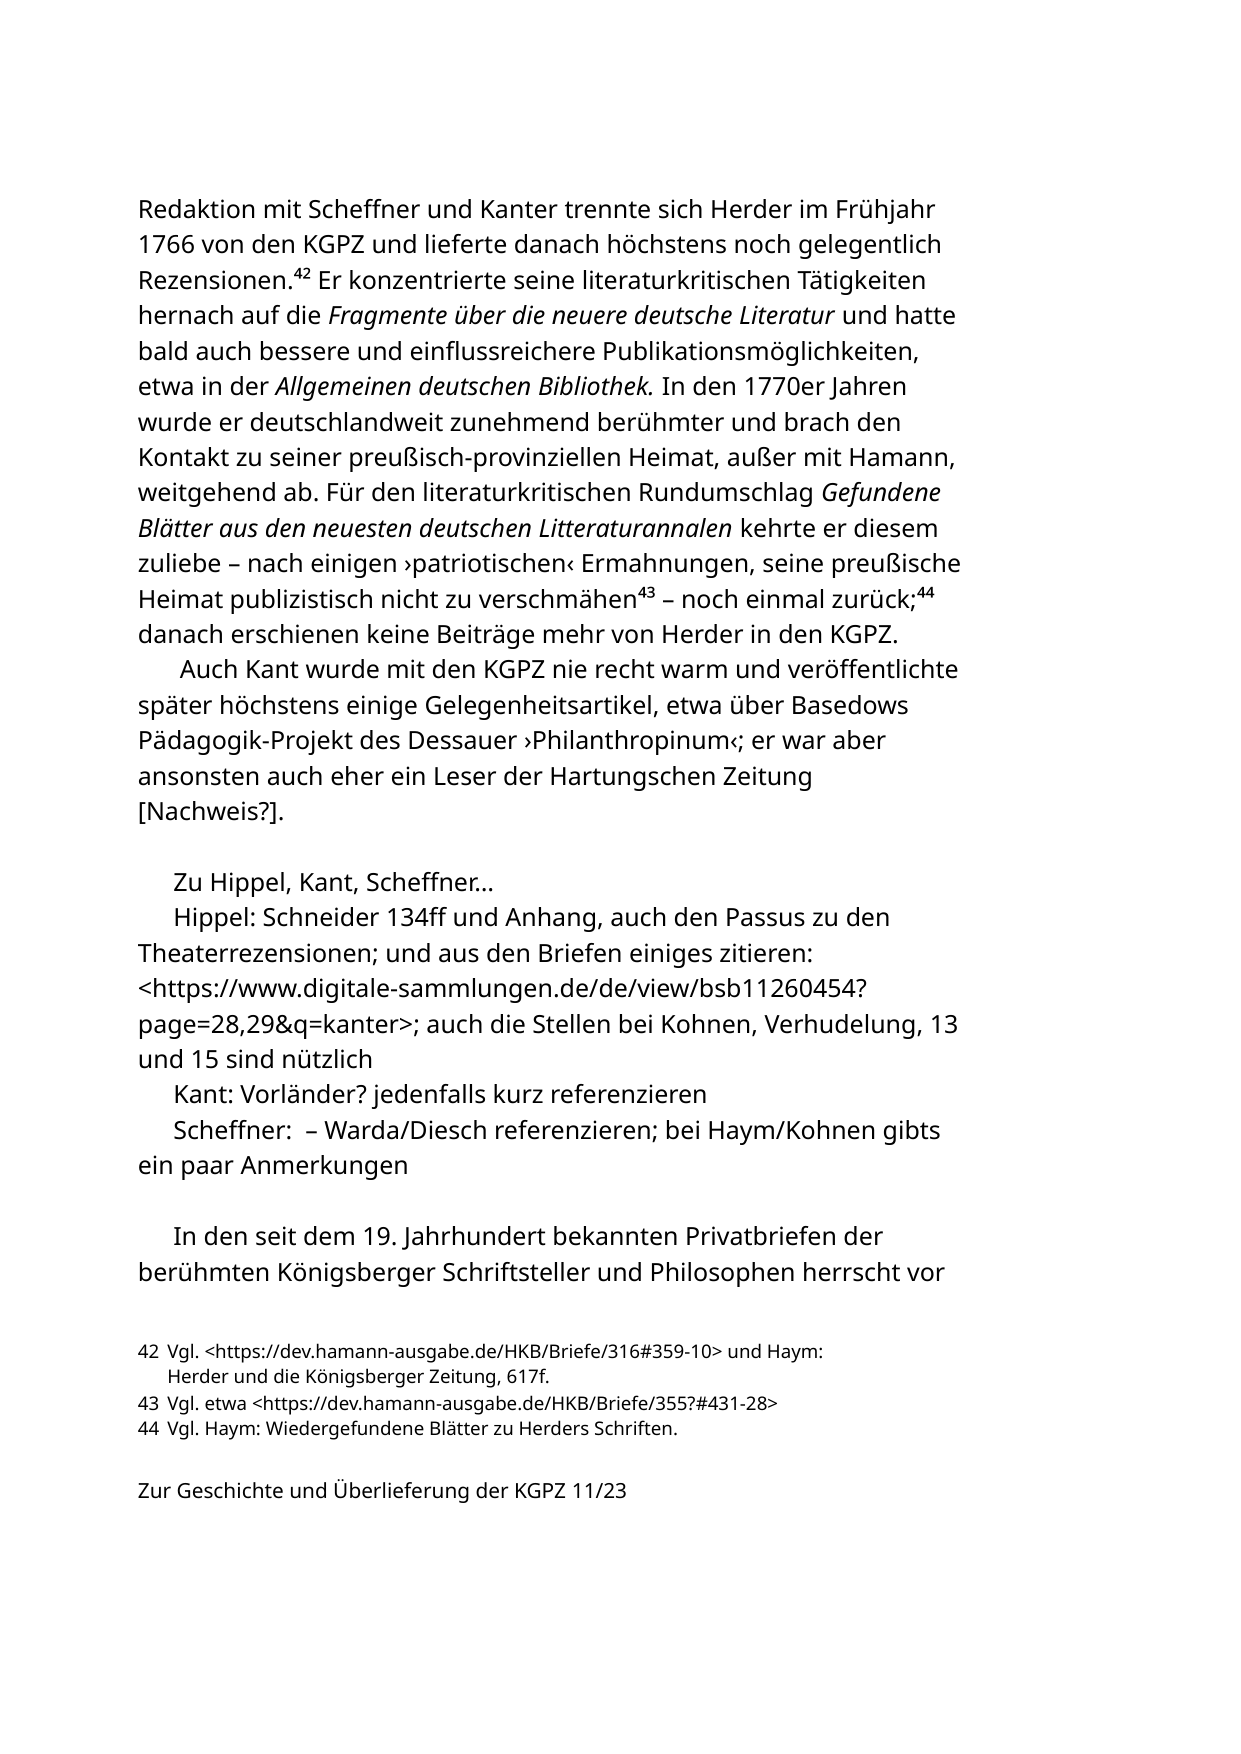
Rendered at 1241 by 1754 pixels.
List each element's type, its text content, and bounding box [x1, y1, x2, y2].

text Kant: Vorländer? jedenfalls kurz referenzieren [138, 1076, 964, 1111]
text Zu Hippel, Kant, Scheffner… [138, 863, 964, 898]
text Auch Kant wurde mit den KGPZ nie recht warm und veröffentlichte später höchstens einige Gelegenheitsartikel, etwa über Basedows Pädagogik-Projekt des Dessauer ›Philanthropinum‹; er war aber ansonsten auch eher ein Leser der Hartungschen Zeitung [Nachweis?]. [138, 651, 964, 828]
text Redaktion mit Scheffner und Kanter trennte sich Herder im Frühjahr 1766 von den KGPZ und lieferte danach höchstens noch gelegentlich Rezensionen. Er konzentrierte seine literaturkritischen Tätigkeiten hernach auf die Fragmente über die neuere deutsche Literatur und hatte bald auch bessere und einflussreichere Publikationsmöglichkeiten, etwa in der Allgemeinen deutschen Bibliothek. In den 1770er Jahren wurde er deutschlandweit zunehmend berühmter und brach den Kontakt zu seiner preußisch-provinziellen Heimat, außer mit Hamann, weitgehend ab. Für den literaturkritischen Rundumschlag Gefundene Blätter aus den neuesten deutschen Litteraturannalen kehrte er diesem zuliebe – nach einigen ›patriotischen‹ Ermahnungen, seine preußische Heimat publizistisch nicht zu verschmähen – noch einmal zurück; danach erschienen keine Beiträge mehr von Herder in den KGPZ. [138, 190, 964, 651]
text Vgl. etwa <https://dev.hamann-ausgabe.de/HKB/Briefe/355?#431-28> [138, 1389, 846, 1415]
text In den seit dem 19. Jahrhundert bekannten Privatbriefen der berühmten Königsberger Schriftsteller und Philosophen herrscht vor [138, 1217, 964, 1288]
text Vgl. <https://dev.hamann-ausgabe.de/HKB/Briefe/316#359-10> und Haym: Herder und die Königsberger Zeitung, 617f. [138, 1337, 846, 1389]
text Hippel: Schneider 134ff und Anhang, auch den Passus zu den Theaterrezensionen; und aus den Briefen einiges zitieren: <https://www.digitale-sammlungen.de/de/view/bsb11260454?page=28,29&q=kanter>; auch die Stellen bei Kohnen, Verhudelung, 13 und 15 sind nützlich [138, 898, 964, 1076]
text Scheffner: – Warda/Diesch referenzieren; bei Haym/Kohnen gibts ein paar Anmerkungen [138, 1111, 964, 1182]
text Vgl. Haym: Wiedergefundene Blätter zu Herders Schriften. [138, 1415, 846, 1441]
